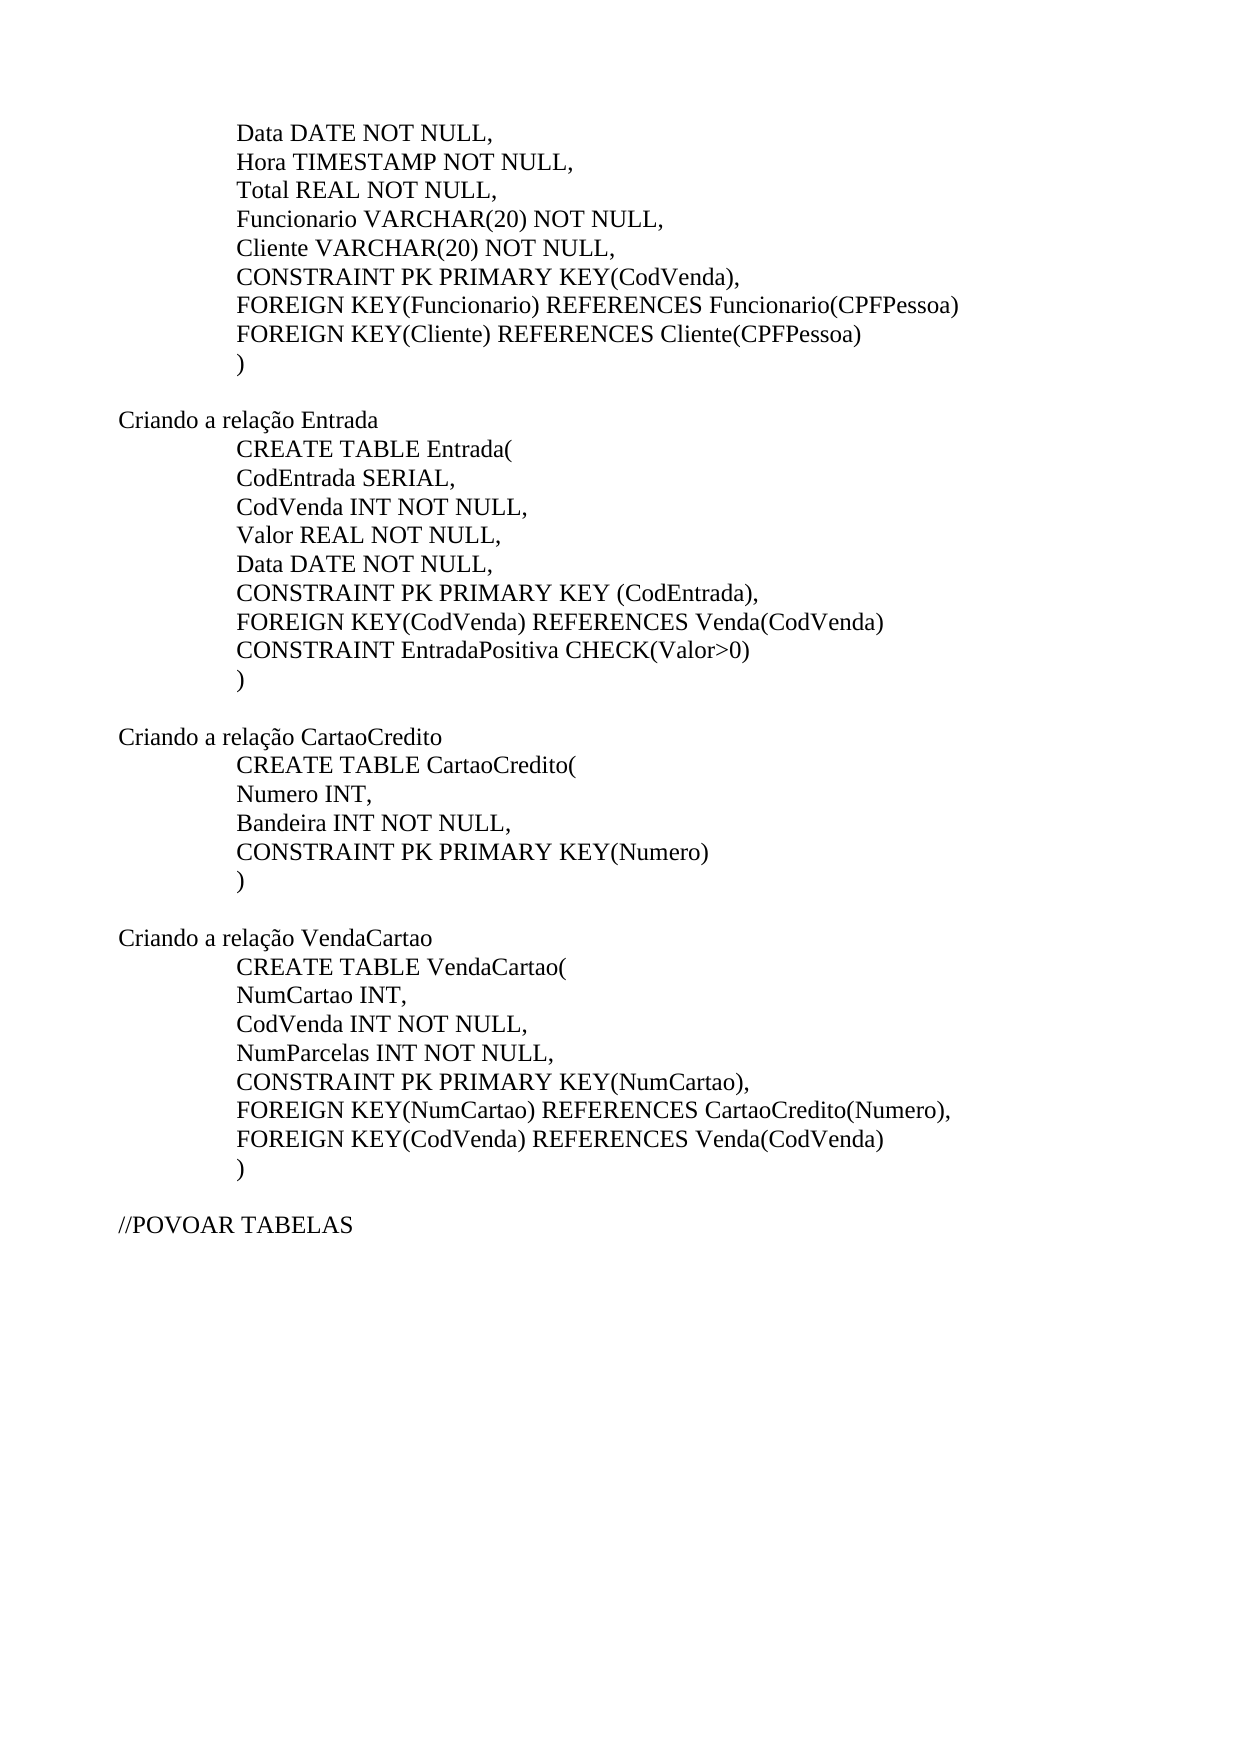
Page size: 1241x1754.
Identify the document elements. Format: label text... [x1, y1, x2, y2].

text Valor REAL NOT NULL, [118, 521, 1122, 549]
text Criando a relação Entrada [118, 406, 1122, 434]
text Cliente VARCHAR(20) NOT NULL, [118, 233, 1122, 262]
text Criando a relação VendaCartao [118, 923, 1122, 952]
text FOREIGN KEY(Funcionario) REFERENCES Funcionario(CPFPessoa) [118, 291, 1122, 319]
text Total REAL NOT NULL, [118, 176, 1122, 204]
text CREATE TABLE CartaoCredito( [118, 751, 1122, 779]
text ) [118, 348, 1122, 377]
text FOREIGN KEY(Cliente) REFERENCES Cliente(CPFPessoa) [118, 319, 1122, 348]
text CONSTRAINT PK PRIMARY KEY(CodVenda), [118, 262, 1122, 291]
text CONSTRAINT PK PRIMARY KEY(NumCartao), [118, 1067, 1122, 1096]
text CONSTRAINT PK PRIMARY KEY (CodEntrada), [118, 578, 1122, 607]
text ) [118, 1153, 1122, 1182]
text NumCartao INT, [118, 981, 1122, 1009]
text CodEntrada SERIAL, [118, 463, 1122, 492]
text Funcionario VARCHAR(20) NOT NULL, [118, 204, 1122, 233]
text NumParcelas INT NOT NULL, [118, 1038, 1122, 1067]
text CONSTRAINT EntradaPositiva CHECK(Valor>0) [118, 636, 1122, 664]
text FOREIGN KEY(NumCartao) REFERENCES CartaoCredito(Numero), [118, 1096, 1122, 1124]
text //POVOAR TABELAS [118, 1211, 1122, 1239]
text Criando a relação CartaoCredito [118, 722, 1122, 751]
text FOREIGN KEY(CodVenda) REFERENCES Venda(CodVenda) [118, 607, 1122, 636]
text CREATE TABLE Entrada( [118, 434, 1122, 463]
text FOREIGN KEY(CodVenda) REFERENCES Venda(CodVenda) [118, 1124, 1122, 1153]
text ) [118, 866, 1122, 894]
text CREATE TABLE VendaCartao( [118, 952, 1122, 981]
text Hora TIMESTAMP NOT NULL, [118, 147, 1122, 176]
text CodVenda INT NOT NULL, [118, 1009, 1122, 1038]
text Data DATE NOT NULL, [118, 118, 1122, 147]
text Numero INT, [118, 779, 1122, 808]
text Data DATE NOT NULL, [118, 549, 1122, 578]
text CodVenda INT NOT NULL, [118, 492, 1122, 521]
text Bandeira INT NOT NULL, [118, 808, 1122, 837]
text ) [118, 664, 1122, 693]
text CONSTRAINT PK PRIMARY KEY(Numero) [118, 837, 1122, 866]
